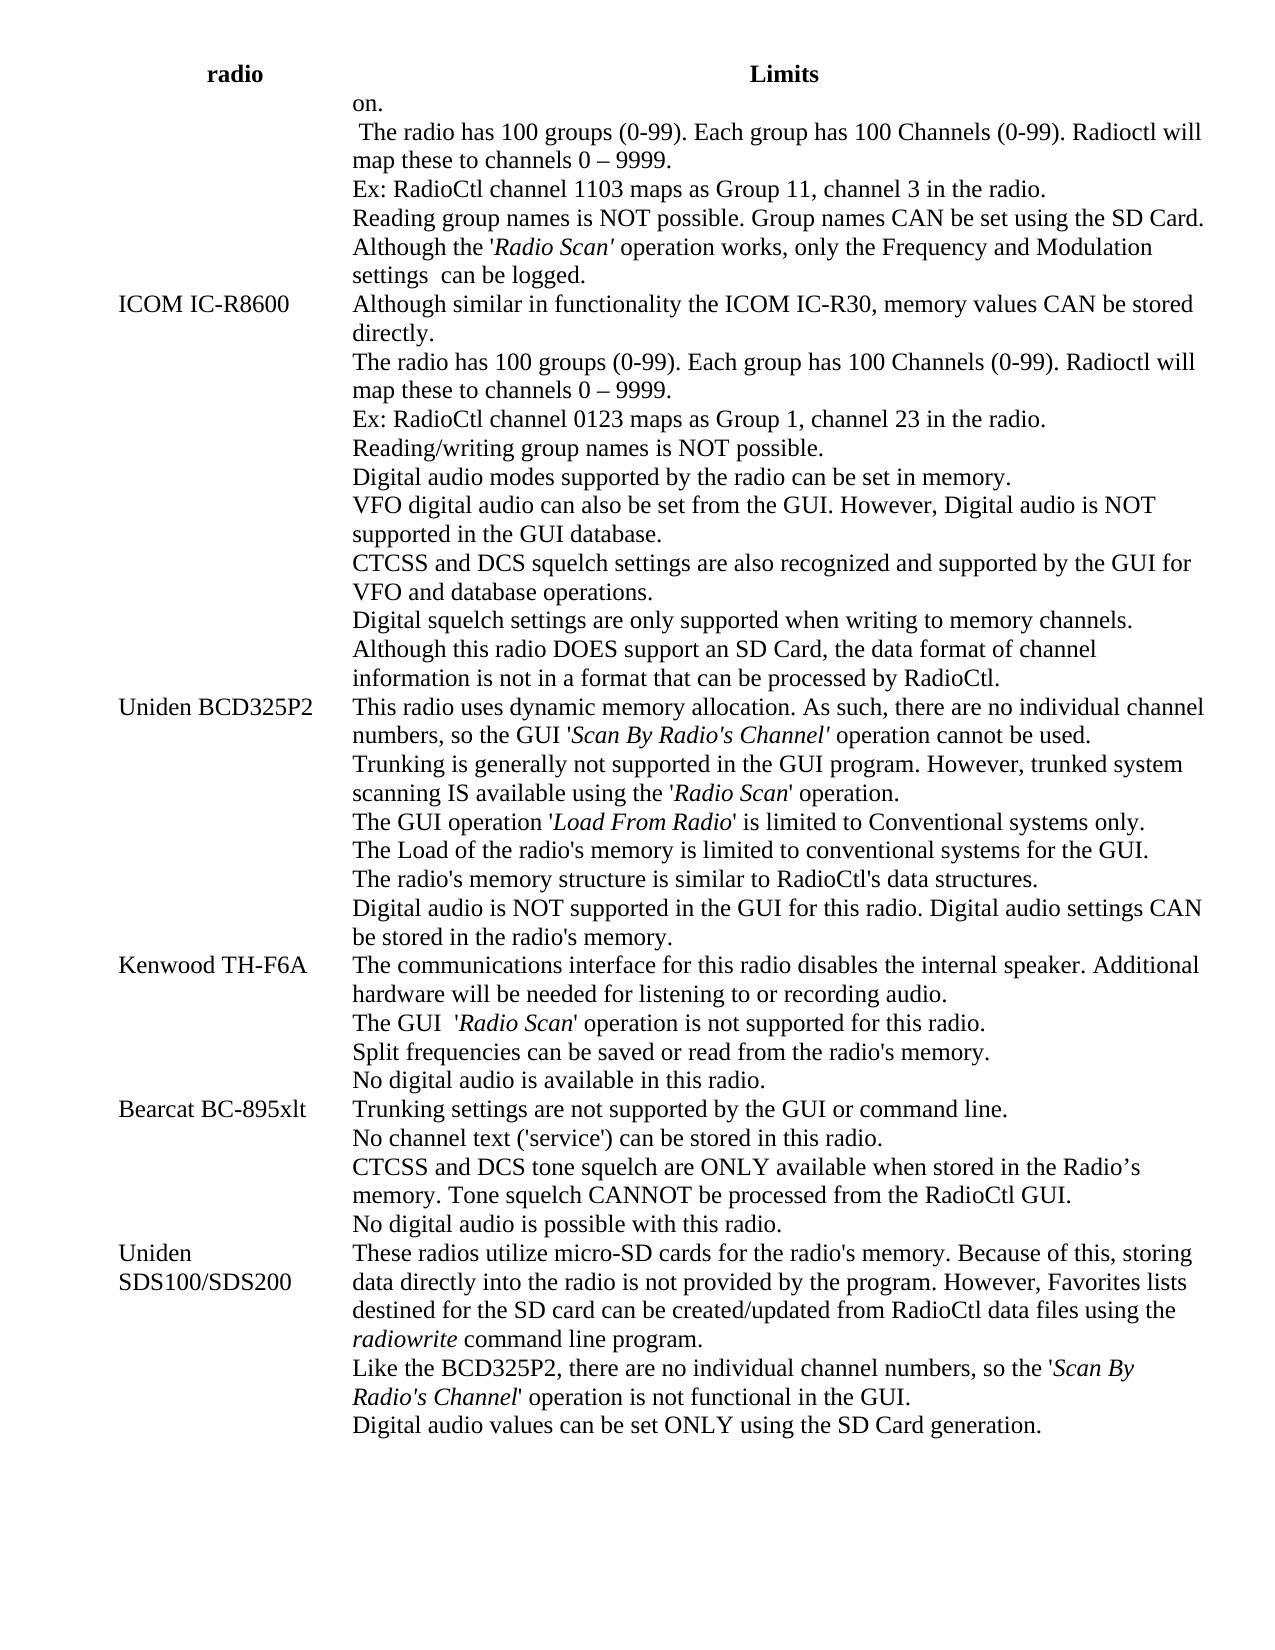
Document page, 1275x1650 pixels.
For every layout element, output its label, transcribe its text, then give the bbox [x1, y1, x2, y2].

table_cell [118, 88, 352, 289]
table_cell Kenwood TH-F6A [118, 950, 352, 1094]
table_cell ICOM IC-R8600 [118, 289, 352, 692]
table_header radio [118, 59, 352, 88]
table_cell Uniden BCD325P2 [118, 692, 352, 950]
table_cell This radio uses dynamic memory allocation. As such, there are no individual channel numbers, so the GUI 'Scan By Radio's Channel' operation cannot be used. Trunking is generally not supported in the GUI program. However, trunked system scanning IS available using the 'Radio Scan' operation. The GUI operation 'Load From Radio' is limited to Conventional systems only. The Load of the radio's memory is limited to conventional systems for the GUI. The radio's memory structure is similar to RadioCtl's data structures. Digital audio is NOT supported in the GUI for this radio. Digital audio settings CAN be stored in the radio's memory. [352, 692, 1217, 950]
table_cell on. The radio has 100 groups (0-99). Each group has 100 Channels (0-99). Radioctl will map these to channels 0 – 9999. Ex: RadioCtl channel 1103 maps as Group 11, channel 3 in the radio. Reading group names is NOT possible. Group names CAN be set using the SD Card. Although the 'Radio Scan' operation works, only the Frequency and Modulation settings can be logged. [352, 88, 1217, 289]
table_cell Trunking settings are not supported by the GUI or command line. No channel text ('service') can be stored in this radio. CTCSS and DCS tone squelch are ONLY available when stored in the Radio’s memory. Tone squelch CANNOT be processed from the RadioCtl GUI. No digital audio is possible with this radio. [352, 1094, 1217, 1238]
table_cell The communications interface for this radio disables the internal speaker. Additional hardware will be needed for listening to or recording audio. The GUI 'Radio Scan' operation is not supported for this radio. Split frequencies can be saved or read from the radio's memory. No digital audio is available in this radio. [352, 950, 1217, 1094]
table_cell Bearcat BC-895xlt [118, 1094, 352, 1238]
table_header Limits [352, 59, 1217, 88]
table_cell These radios utilize micro-SD cards for the radio's memory. Because of this, storing data directly into the radio is not provided by the program. However, Favorites lists destined for the SD card can be created/updated from RadioCtl data files using the radiowrite command line program. Like the BCD325P2, there are no individual channel numbers, so the 'Scan By Radio's Channel' operation is not functional in the GUI. Digital audio values can be set ONLY using the SD Card generation. [352, 1238, 1217, 1439]
table_cell Uniden SDS100/SDS200 [118, 1238, 352, 1439]
table_cell Although similar in functionality the ICOM IC-R30, memory values CAN be stored directly. The radio has 100 groups (0-99). Each group has 100 Channels (0-99). Radioctl will map these to channels 0 – 9999. Ex: RadioCtl channel 0123 maps as Group 1, channel 23 in the radio. Reading/writing group names is NOT possible. Digital audio modes supported by the radio can be set in memory. VFO digital audio can also be set from the GUI. However, Digital audio is NOT supported in the GUI database. CTCSS and DCS squelch settings are also recognized and supported by the GUI for VFO and database operations. Digital squelch settings are only supported when writing to memory channels. Although this radio DOES support an SD Card, the data format of channel information is not in a format that can be processed by RadioCtl. [352, 289, 1217, 692]
